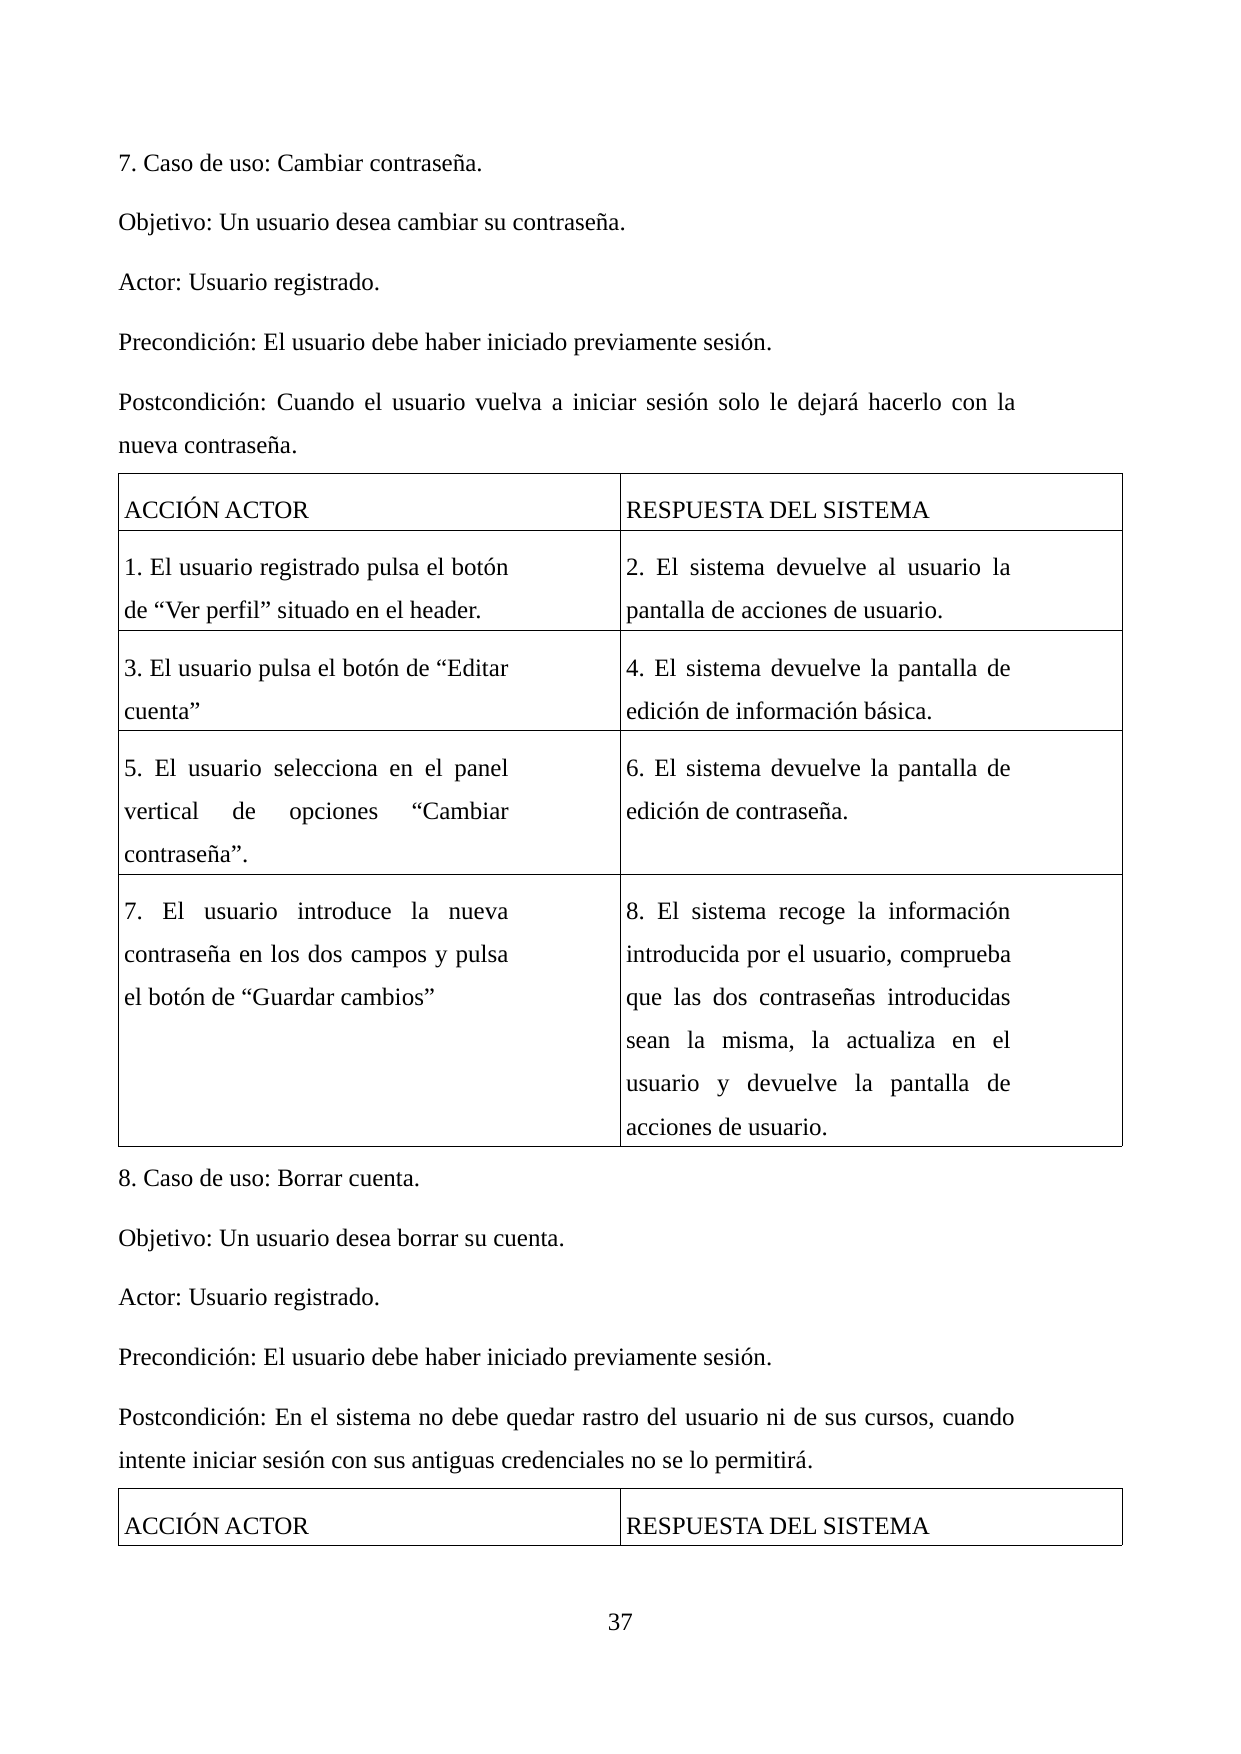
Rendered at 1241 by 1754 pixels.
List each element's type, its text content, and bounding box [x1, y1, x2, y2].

table_cell 2. El sistema devuelve al usuario la pantalla de acciones de usuario. [621, 531, 1122, 630]
table_header ACCIÓN ACTOR [119, 474, 620, 530]
text Actor: Usuario registrado. [118, 1282, 1017, 1311]
table_cell 8. El sistema recoge la información introducida por el usuario, comprueba que las dos contraseñas introducidas sean la misma, la actualiza en el usuario y devuelve la pantalla de acciones de usuario. [621, 875, 1122, 1146]
text 7. Caso de uso: Cambiar contraseña. [118, 148, 1017, 176]
table_header RESPUESTA DEL SISTEMA [621, 474, 1122, 530]
text Precondición: El usuario debe haber iniciado previamente sesión. [118, 1342, 1017, 1371]
table_cell 4. El sistema devuelve la pantalla de edición de información básica. [621, 631, 1122, 730]
text Precondición: El usuario debe haber iniciado previamente sesión. [118, 327, 1017, 356]
table_header ACCIÓN ACTOR [119, 1489, 620, 1545]
table_cell 6. El sistema devuelve la pantalla de edición de contraseña. [621, 731, 1122, 873]
text Postcondición: En el sistema no debe quedar rastro del usuario ni de sus cursos, cuando intente iniciar sesión con sus antiguas credenciales no se lo permitirá. [118, 1402, 1017, 1474]
text Objetivo: Un usuario desea cambiar su contraseña. [118, 207, 1017, 236]
text Actor: Usuario registrado. [118, 267, 1017, 296]
text 8. Caso de uso: Borrar cuenta. [118, 1163, 1017, 1192]
text Postcondición: Cuando el usuario vuelva a iniciar sesión solo le dejará hacerlo con la nueva contraseña. [118, 387, 1017, 459]
table_cell 3. El usuario pulsa el botón de “Editar cuenta” [119, 631, 620, 730]
text Objetivo: Un usuario desea borrar su cuenta. [118, 1223, 1017, 1251]
table_cell 5. El usuario selecciona en el panel vertical de opciones “Cambiar contraseña”. [119, 731, 620, 873]
table_cell 1. El usuario registrado pulsa el botón de “Ver perfil” situado en el header. [119, 531, 620, 630]
table_header RESPUESTA DEL SISTEMA [621, 1489, 1122, 1545]
table_cell 7. El usuario introduce la nueva contraseña en los dos campos y pulsa el botón de “Guardar cambios” [119, 875, 620, 1146]
